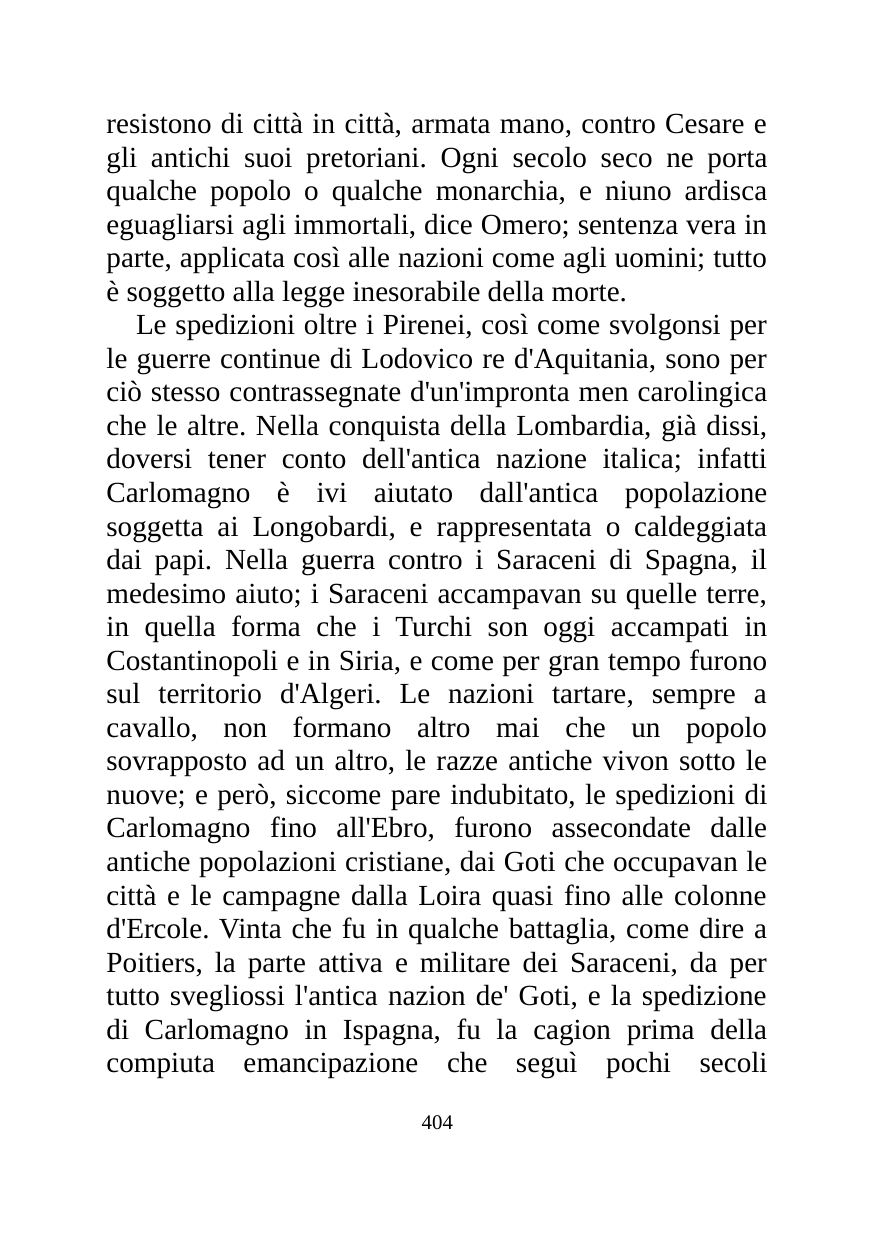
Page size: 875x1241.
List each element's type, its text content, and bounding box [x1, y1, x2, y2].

text resistono di città in città, armata mano, contro Cesare e gli antichi suoi pretoriani. Ogni secolo seco ne porta qualche popolo o qualche monarchia, e niuno ardisca eguagliarsi agli immortali, dice Omero; sentenza vera in parte, applicata così alle nazioni come agli uomini; tutto è soggetto alla legge inesorabile della morte. [106, 106, 768, 307]
text Le spedizioni oltre i Pirenei, così come svolgonsi per le guerre continue di Lodovico re d'Aquitania, sono per ciò stesso contrassegnate d'un'impronta men carolingica che le altre. Nella conquista della Lombardia, già dissi, doversi tener conto dell'antica nazione italica; infatti Carlomagno è ivi aiutato dall'antica popolazione soggetta ai Longobardi, e rappresentata o caldeggiata dai papi. Nella guerra contro i Saraceni di Spagna, il medesimo aiuto; i Saraceni accampavan su quelle terre, in quella forma che i Turchi son oggi accampati in Costantinopoli e in Siria, e come per gran tempo furono sul territorio d'Algeri. Le nazioni tartare, sempre a cavallo, non formano altro mai che un popolo sovrapposto ad un altro, le razze antiche vivon sotto le nuove; e però, siccome pare indubitato, le spedizioni di Carlomagno fino all'Ebro, furono assecondate dalle antiche popolazioni cristiane, dai Goti che occupavan le città e le campagne dalla Loira quasi fino alle colonne d'Ercole. Vinta che fu in qualche battaglia, come dire a Poitiers, la parte attiva e militare dei Saraceni, da per tutto svegliossi l'antica nazion de' Goti, e la spedizione di Carlomagno in Ispagna, fu la cagion prima della compiuta emancipazione che seguì pochi secoli [106, 307, 768, 1079]
